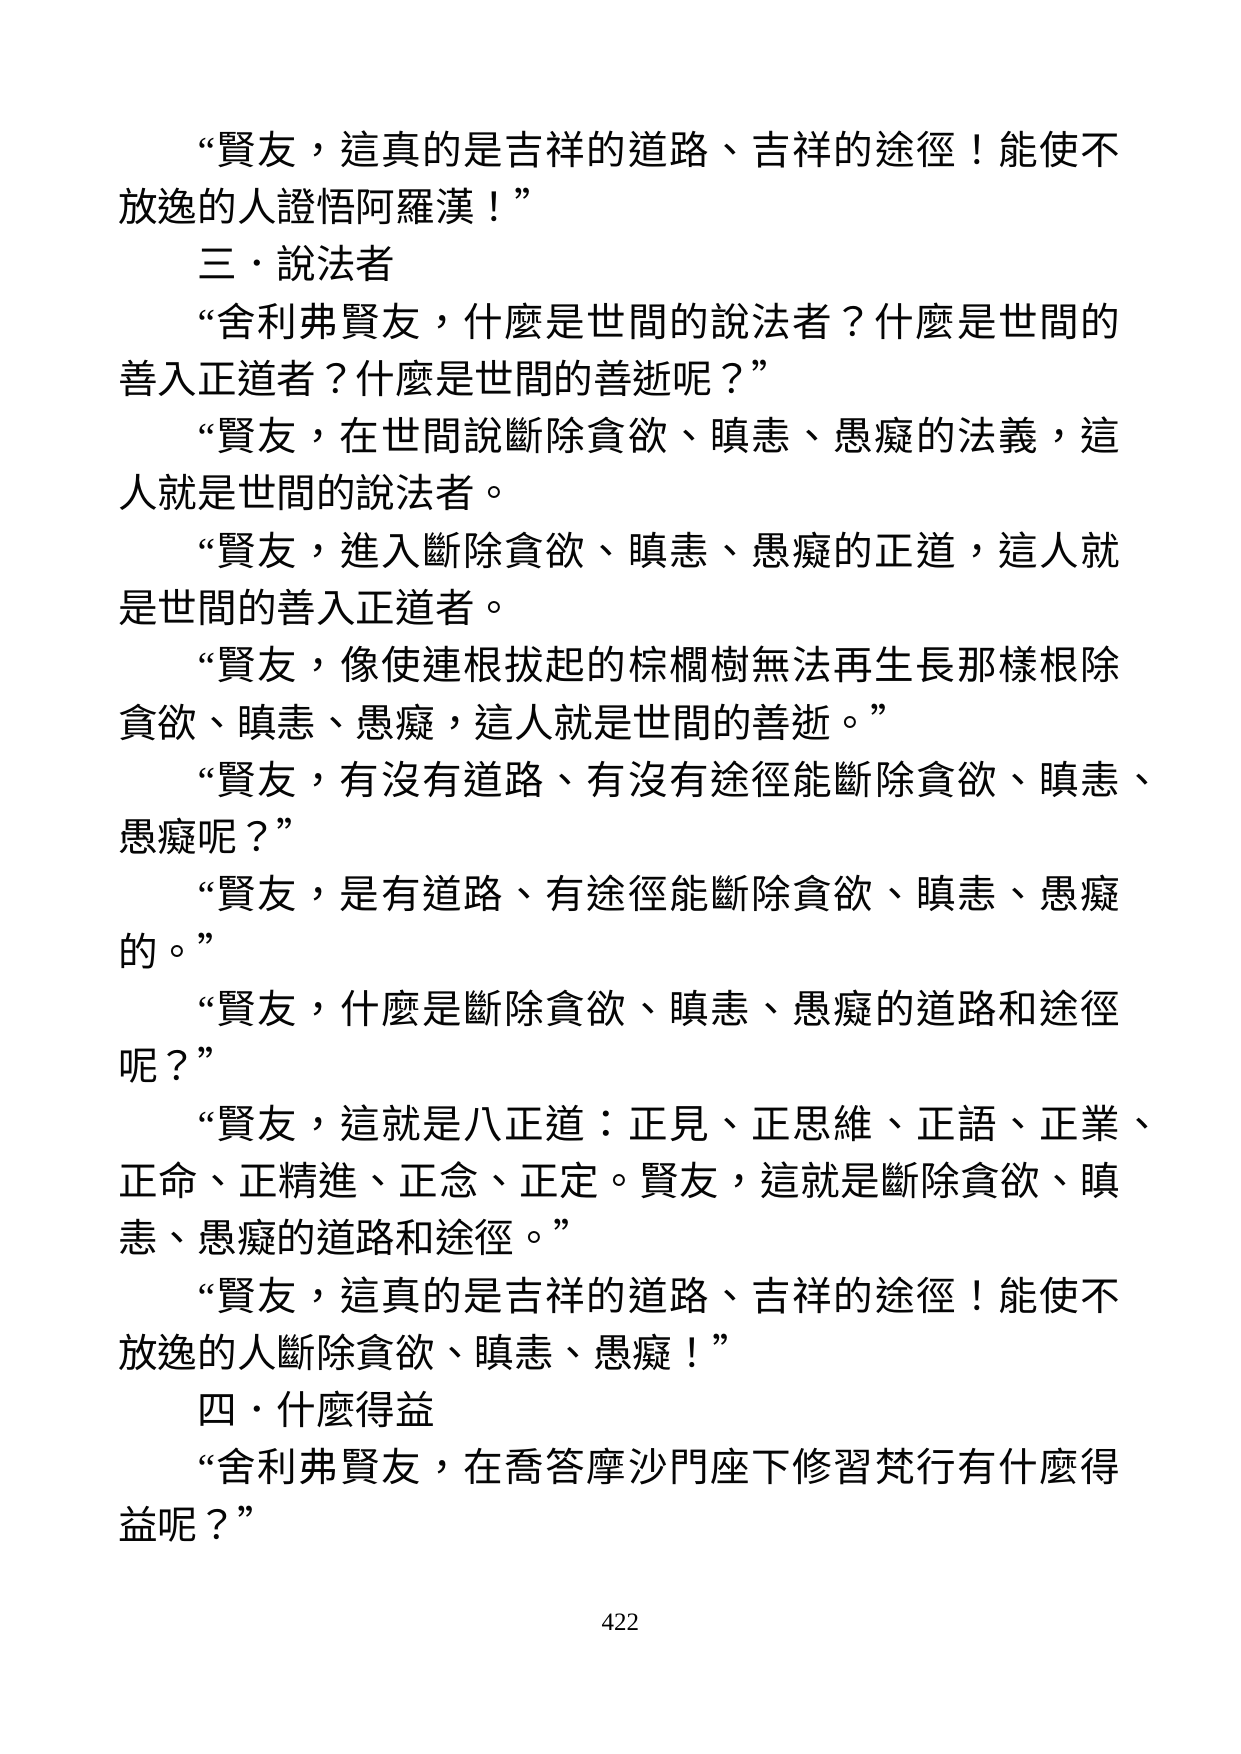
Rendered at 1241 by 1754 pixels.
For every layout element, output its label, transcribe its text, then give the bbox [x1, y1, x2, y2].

text “賢友，什麼是斷除貪欲、瞋恚、愚癡的道路和途徑呢？” [118, 977, 1122, 1092]
text “舍利弗賢友，在喬答摩沙門座下修習梵行有什麼得益呢？” [118, 1436, 1122, 1550]
text “賢友，是有道路、有途徑能斷除貪欲、瞋恚、愚癡的。” [118, 863, 1122, 977]
text “賢友，像使連根拔起的棕櫚樹無法再生長那樣根除貪欲、瞋恚、愚癡，這人就是世間的善逝。” [118, 634, 1122, 748]
text “賢友，進入斷除貪欲、瞋恚、愚癡的正道，這人就是世間的善入正道者。 [118, 519, 1122, 634]
text 四．什麼得益 [118, 1378, 1122, 1436]
text “賢友，這就是八正道：正見、正思維、正語、正業、正命、正精進、正念、正定。賢友，這就是斷除貪欲、瞋恚、愚癡的道路和途徑。” [118, 1092, 1122, 1264]
text “舍利弗賢友，什麼是世間的說法者？什麼是世間的善入正道者？什麼是世間的善逝呢？” [118, 290, 1122, 404]
text “賢友，在世間說斷除貪欲、瞋恚、愚癡的法義，這人就是世間的說法者。 [118, 404, 1122, 519]
text “賢友，有沒有道路、有沒有途徑能斷除貪欲、瞋恚、愚癡呢？” [118, 748, 1122, 863]
text “賢友，這真的是吉祥的道路、吉祥的途徑！能使不放逸的人斷除貪欲、瞋恚、愚癡！” [118, 1264, 1122, 1378]
text 三．說法者 [118, 233, 1122, 290]
text “賢友，這真的是吉祥的道路、吉祥的途徑！能使不放逸的人證悟阿羅漢！” [118, 118, 1122, 233]
